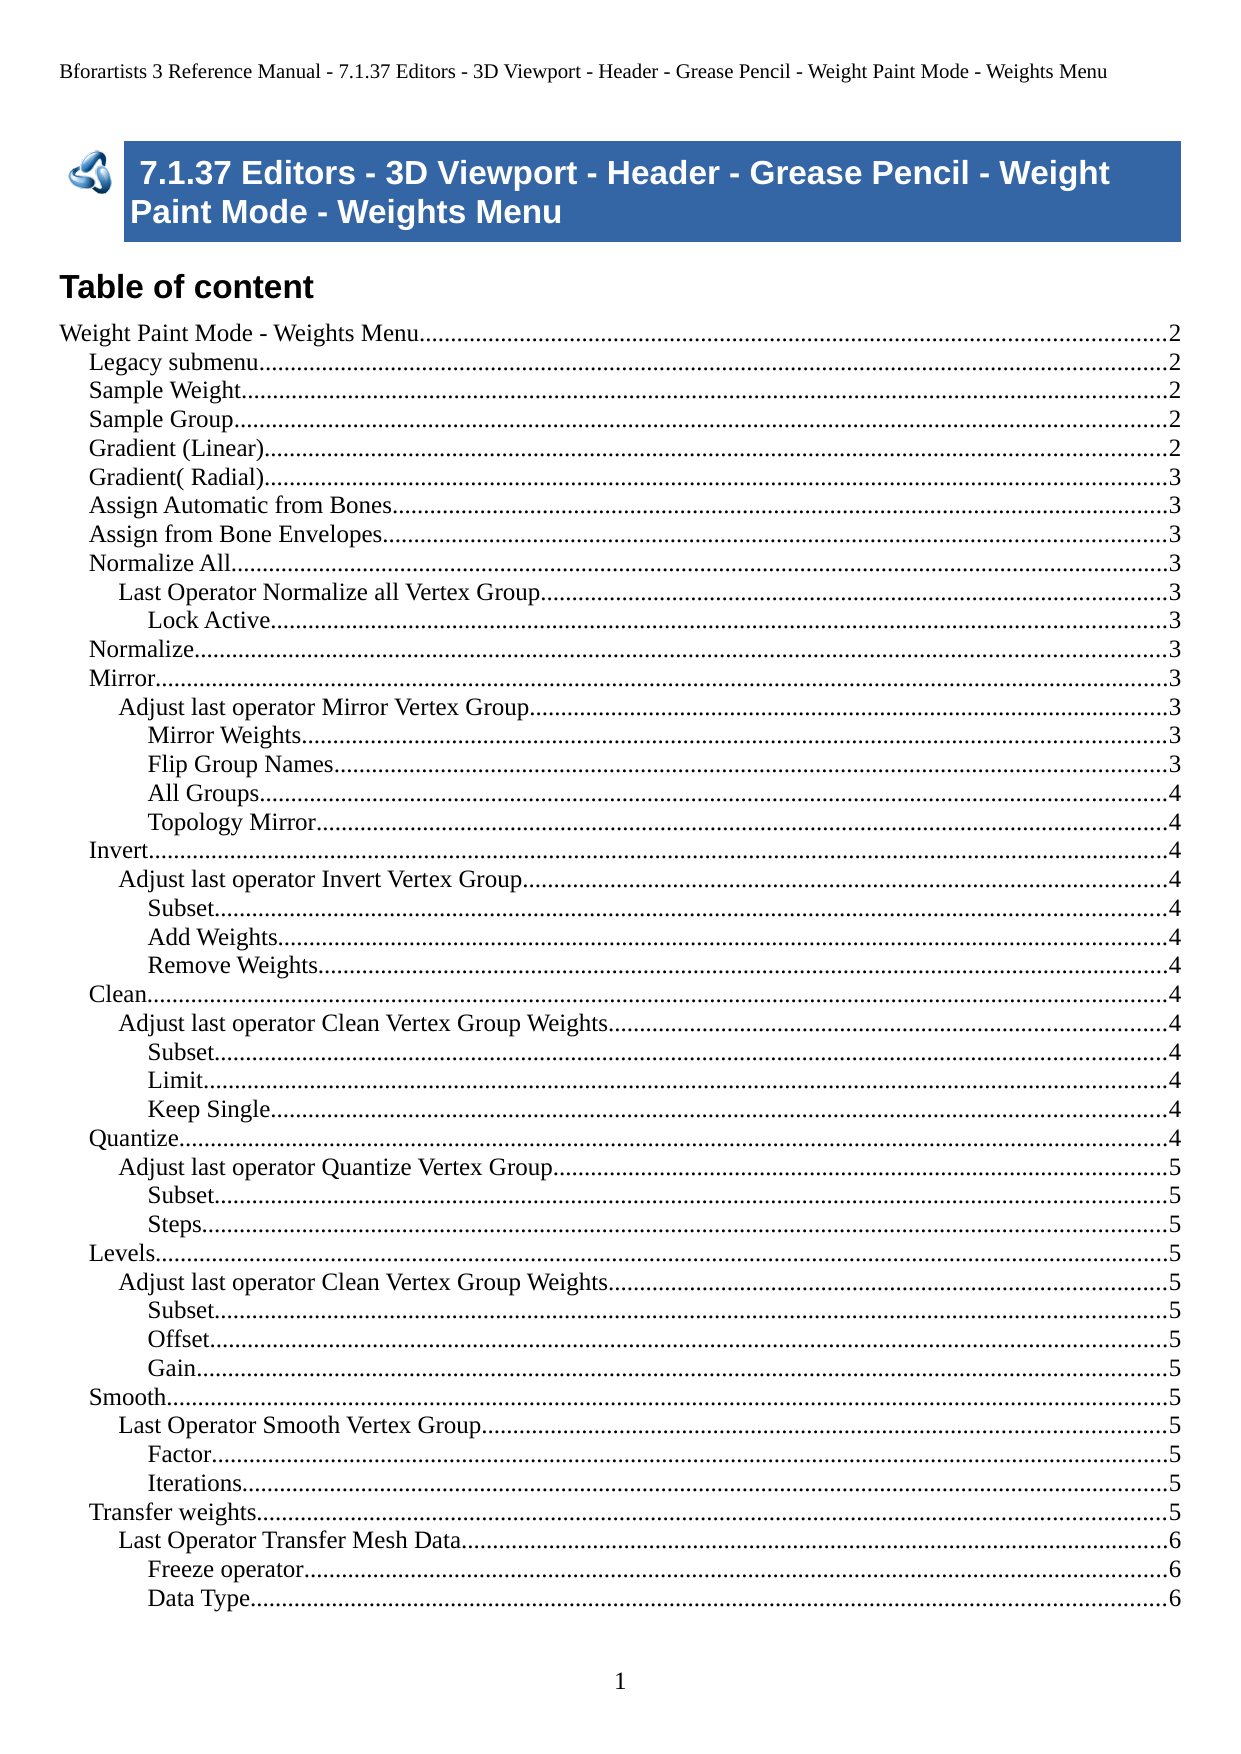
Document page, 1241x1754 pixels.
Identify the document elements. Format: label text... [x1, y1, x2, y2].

text Sample Group 2 [88, 404, 1181, 433]
text All Groups 4 [147, 778, 1181, 807]
text Topology Mirror 4 [147, 807, 1181, 835]
text Transfer weights 5 [88, 1497, 1181, 1525]
text Quantize 4 [88, 1123, 1181, 1152]
text Last Operator Transfer Mesh Data 6 [118, 1525, 1181, 1554]
text Gradient( Radial) 3 [88, 462, 1181, 490]
text Adjust last operator Invert Vertex Group 4 [118, 864, 1181, 893]
text Weight Paint Mode - Weights Menu 2 [59, 318, 1181, 347]
text Legacy submenu 2 [88, 347, 1181, 375]
text Iterations 5 [147, 1468, 1181, 1497]
text Clean 4 [88, 979, 1181, 1008]
text Offset 5 [147, 1324, 1181, 1353]
text Factor 5 [147, 1439, 1181, 1468]
text Sample Weight 2 [88, 375, 1181, 404]
text Assign Automatic from Bones 3 [88, 490, 1181, 519]
text Subset 4 [147, 893, 1181, 922]
text Adjust last operator Clean Vertex Group Weights. 5 [118, 1267, 1181, 1295]
text Last Operator Smooth Vertex Group 5 [118, 1410, 1181, 1439]
text Limit 4 [147, 1065, 1181, 1094]
text Subset 5 [147, 1180, 1181, 1209]
subtitle Table of content [59, 267, 1181, 305]
text Gain 5 [147, 1353, 1181, 1382]
text Mirror Weights 3 [147, 720, 1181, 749]
text Freeze operator 6 [147, 1554, 1181, 1583]
text Adjust last operator Clean Vertex Group Weights. 4 [118, 1008, 1181, 1037]
text Invert 4 [88, 835, 1181, 864]
text Subset 5 [147, 1295, 1181, 1324]
text Subset 4 [147, 1037, 1181, 1065]
text Lock Active 3 [147, 605, 1181, 634]
text Normalize All 3 [88, 548, 1181, 577]
text Adjust last operator Quantize Vertex Group 5 [118, 1152, 1181, 1180]
text Data Type 6 [147, 1583, 1181, 1612]
text Normalize 3 [88, 634, 1181, 663]
text Steps 5 [147, 1209, 1181, 1238]
text Mirror 3 [88, 663, 1181, 692]
picture [65, 147, 114, 197]
text Assign from Bone Envelopes 3 [88, 519, 1181, 548]
text Flip Group Names 3 [147, 749, 1181, 778]
text Smooth 5 [88, 1382, 1181, 1410]
text Remove Weights 4 [147, 950, 1181, 979]
text Last Operator Normalize all Vertex Group 3 [118, 577, 1181, 605]
table_header 7.1.37 Editors - 3D Viewport - Header - Grease Pencil - Weight Paint Mode - Weights Menu [124, 141, 1181, 242]
text Levels 5 [88, 1238, 1181, 1267]
text Adjust last operator Mirror Vertex Group 3 [118, 692, 1181, 720]
text Keep Single 4 [147, 1094, 1181, 1123]
text Add Weights 4 [147, 922, 1181, 950]
text Gradient (Linear) 2 [88, 433, 1181, 462]
table_header [59, 141, 124, 242]
